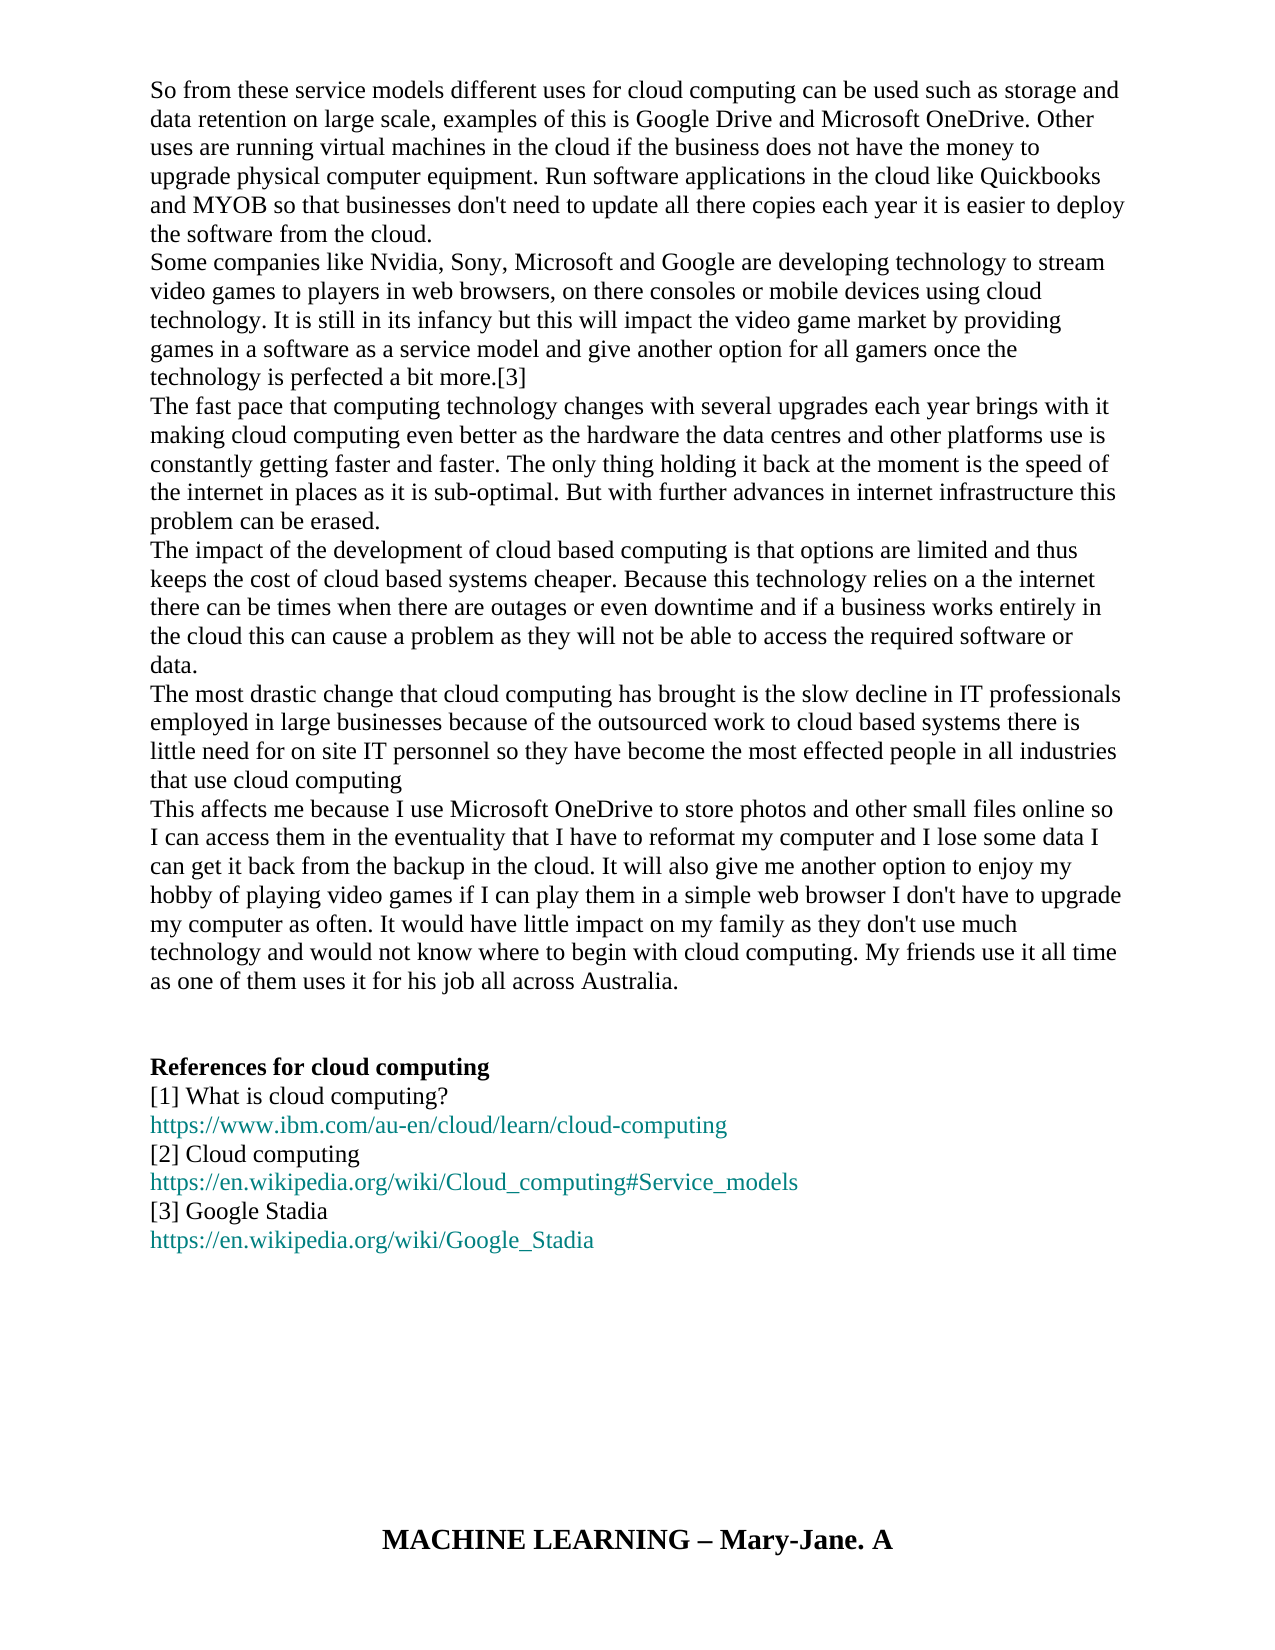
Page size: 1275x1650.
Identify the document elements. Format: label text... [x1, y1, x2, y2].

text https://en.wikipedia.org/wiki/Cloud_computing#Service_models [150, 1167, 1125, 1196]
text This affects me because I use Microsoft OneDrive to store photos and other small files online so I can access them in the eventuality that I have to reformat my computer and I lose some data I can get it back from the backup in the cloud. It will also give me another option to enjoy my hobby of playing video games if I can play them in a simple web browser I don't have to upgrade my computer as often. It would have little impact on my family as they don't use much technology and would not know where to begin with cloud computing. My friends use it all time as one of them uses it for his job all across Australia. [150, 794, 1125, 995]
text [3] Google Stadia [150, 1196, 1125, 1225]
text [1] What is cloud computing? [150, 1081, 1125, 1110]
text https://en.wikipedia.org/wiki/Google_Stadia [150, 1225, 1125, 1254]
text The most drastic change that cloud computing has brought is the slow decline in IT professionals employed in large businesses because of the outsourced work to cloud based systems there is little need for on site IT personnel so they have become the most effected people in all industries that use cloud computing [150, 679, 1125, 794]
text [2] Cloud computing [150, 1139, 1125, 1167]
text The fast pace that computing technology changes with several upgrades each year brings with it making cloud computing even better as the hardware the data centres and other platforms use is constantly getting faster and faster. The only thing holding it back at the moment is the speed of the internet in places as it is sub-optimal. But with further advances in internet infrastructure this problem can be erased. [150, 391, 1125, 535]
text MACHINE LEARNING – Mary-Jane. A [150, 1522, 1125, 1556]
text Some companies like Nvidia, Sony, Microsoft and Google are developing technology to stream video games to players in web browsers, on there consoles or mobile devices using cloud technology. It is still in its infancy but this will impact the video game market by providing games in a software as a service model and give another option for all gamers once the technology is perfected a bit more.[3] [150, 247, 1125, 391]
text https://www.ibm.com/au-en/cloud/learn/cloud-computing [150, 1110, 1125, 1139]
text References for cloud computing [150, 1052, 1125, 1081]
text So from these service models different uses for cloud computing can be used such as storage and data retention on large scale, examples of this is Google Drive and Microsoft OneDrive. Other uses are running virtual machines in the cloud if the business does not have the money to upgrade physical computer equipment. Run software applications in the cloud like Quickbooks and MYOB so that businesses don't need to update all there copies each year it is easier to deploy the software from the cloud. [150, 75, 1125, 247]
text The impact of the development of cloud based computing is that options are limited and thus keeps the cost of cloud based systems cheaper. Because this technology relies on a the internet there can be times when there are outages or even downtime and if a business works entirely in the cloud this can cause a problem as they will not be able to access the required software or data. [150, 535, 1125, 679]
